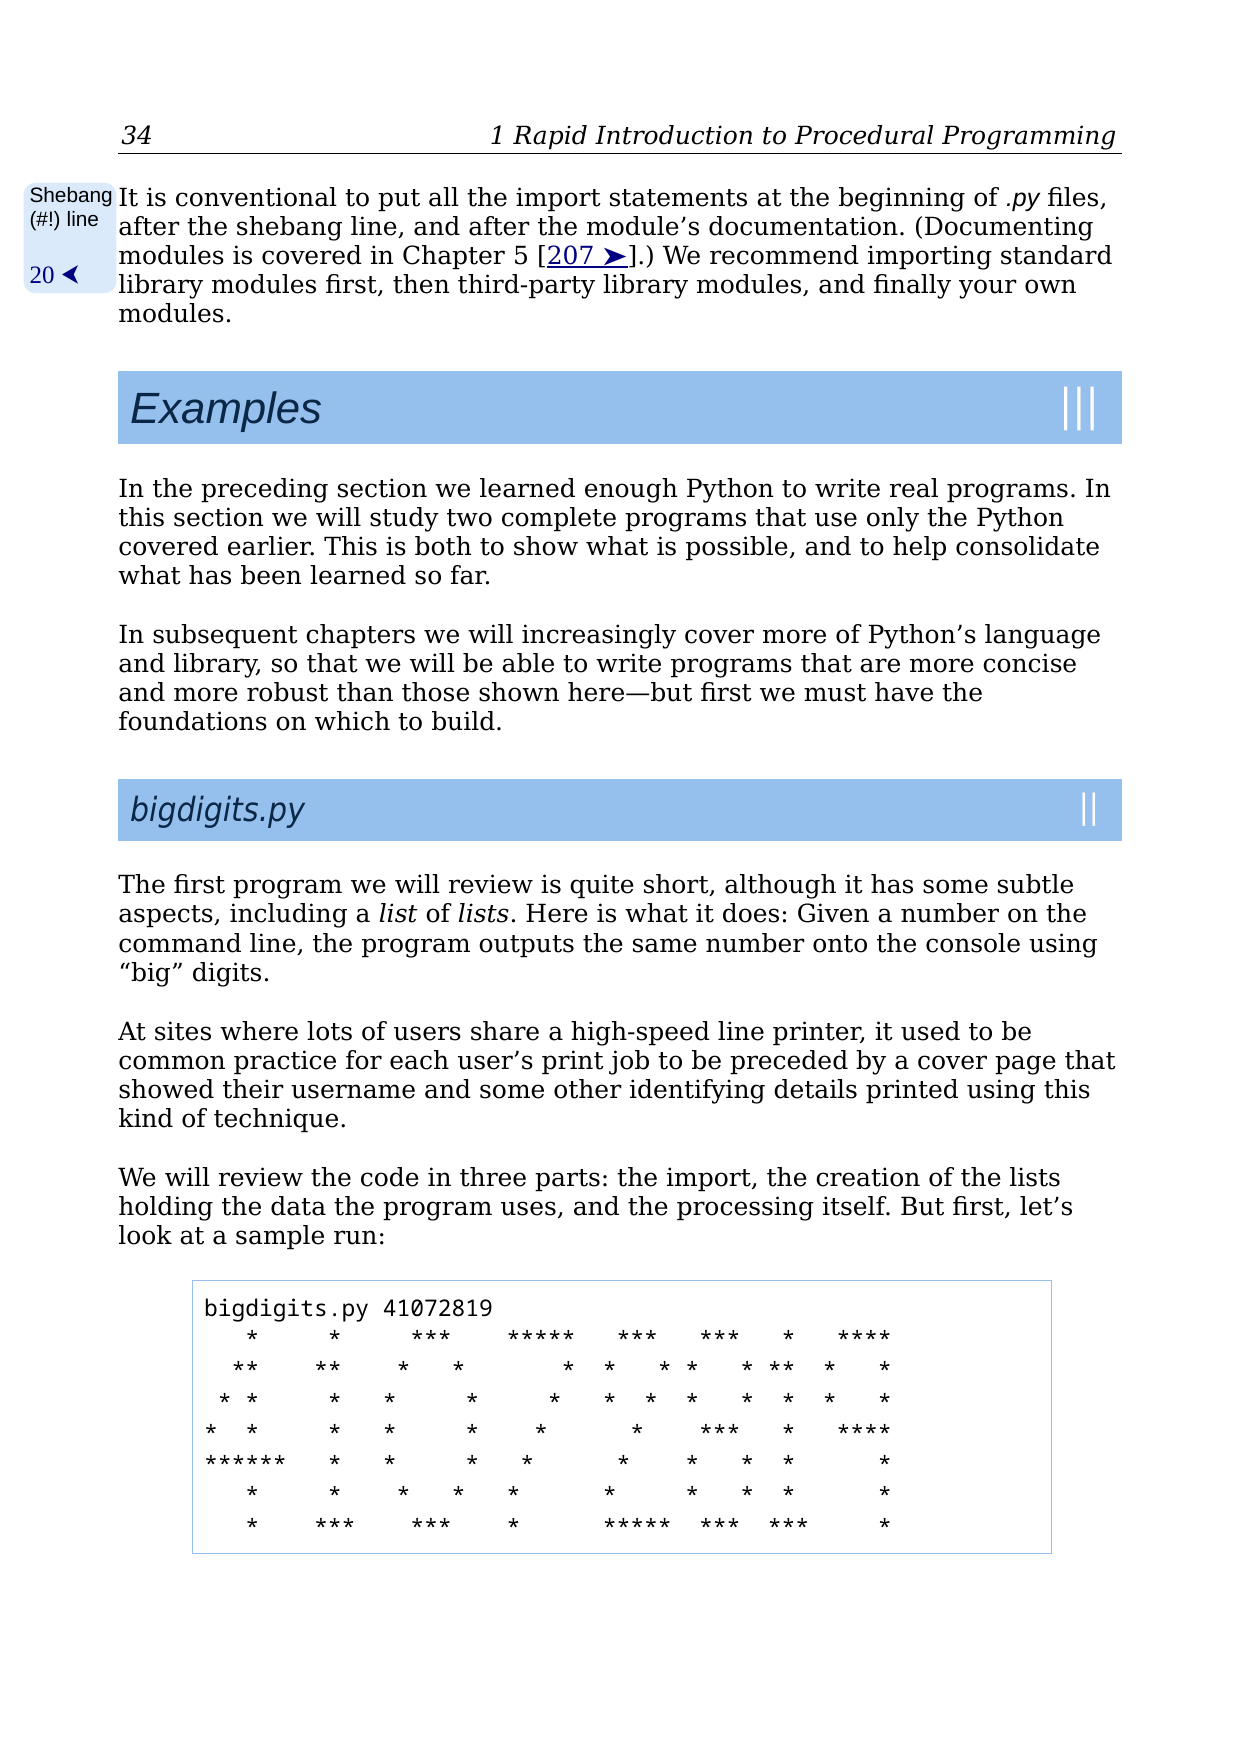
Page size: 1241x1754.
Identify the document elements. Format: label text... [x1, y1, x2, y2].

text * * *** ***** *** *** * **** [193, 1311, 1051, 1342]
subtitle bigdigits.py [118, 779, 1122, 841]
text It is conventional to put all the import statements at the beginning of .py files, after the shebang line, and after the module’s documentation. (Documenting modules is covered in Chapter 5 [207 ➤].) We recommend importing standard library modules first, then third-party library modules, and finally your own modules. [118, 183, 1122, 329]
text At sites where lots of users share a high-speed line printer, it used to be common practice for each user’s print job to be preceded by a cover page that showed their username and some other identifying details printed using this kind of technique. [118, 1017, 1122, 1133]
text The first program we will review is quite short, although it has some subtle aspects, including a list of lists. Here is what it does: Given a number on the command line, the program outputs the same number onto the console using “big” digits. [118, 871, 1122, 987]
text We will review the code in three parts: the import, the creation of the lists holding the data the program uses, and the processing itself. But first, let’s look at a sample run: [118, 1163, 1122, 1250]
text ||| [1039, 379, 1098, 430]
text * *** *** * ***** *** *** * [193, 1498, 1051, 1553]
text ****** * * * * * * * * * [193, 1436, 1051, 1467]
text In the preceding section we learned enough Python to write real programs. In this section we will study two complete programs that use only the Python covered earlier. This is both to show what is possible, and to help consolidate what has been learned so far. [118, 474, 1122, 591]
text * * * * * * * * * * * * * [193, 1373, 1051, 1405]
text * * * * * * * *** * **** [193, 1405, 1051, 1436]
text bigdigits.py 41072819 [193, 1281, 1051, 1311]
text * * * * * * * * * * [193, 1467, 1051, 1498]
text In subsequent chapters we will increasingly cover more of Python’s language and library, so that we will be able to write programs that are more concise and more robust than those shown here—but first we must have the foundations on which to build. [118, 620, 1122, 737]
subtitle Examples [118, 371, 1122, 444]
text ** ** * * * * * * * ** * * [193, 1342, 1051, 1373]
text || [1063, 787, 1098, 826]
